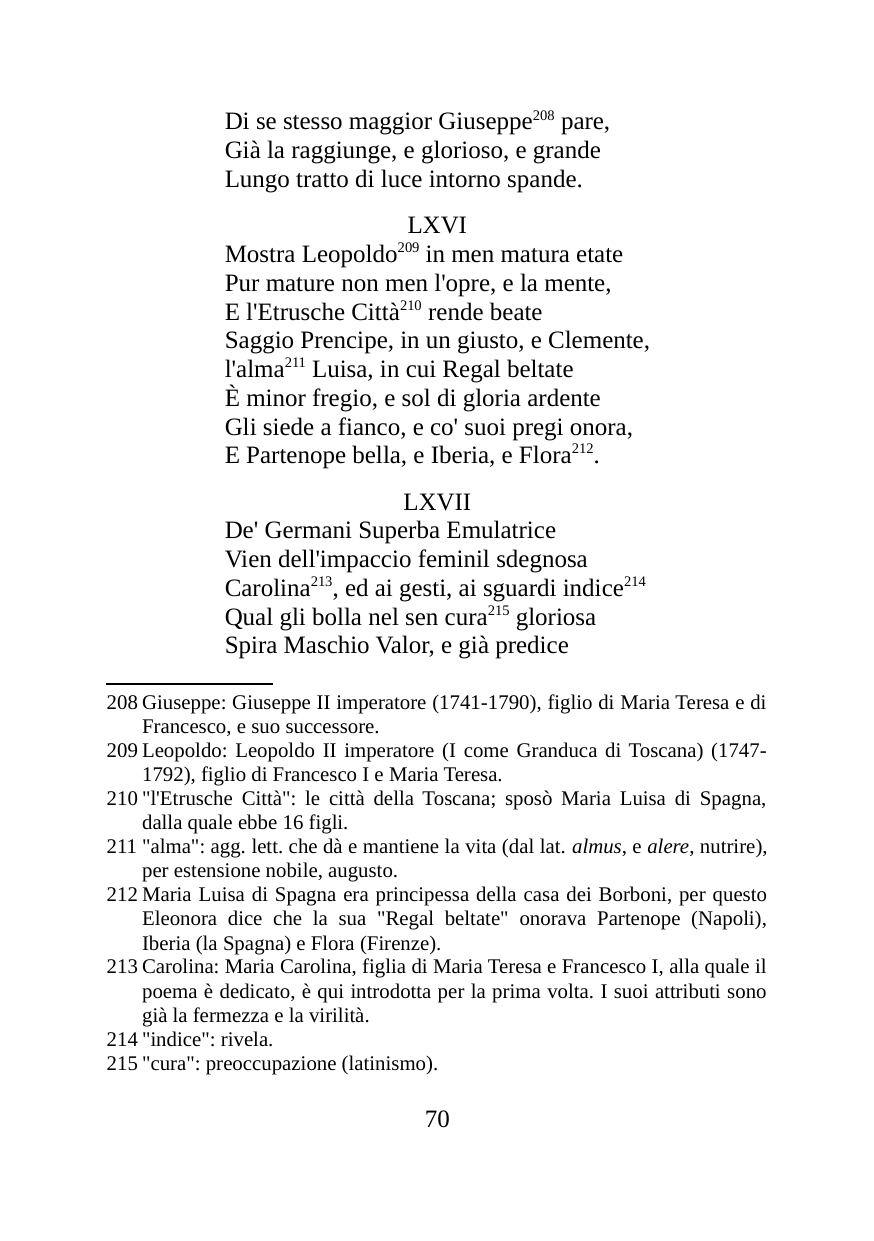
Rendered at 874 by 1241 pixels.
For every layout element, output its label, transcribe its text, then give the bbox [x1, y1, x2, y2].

text E l'Etrusche Città rende beate [224, 297, 768, 325]
text "indice": rivela. [106, 1027, 768, 1051]
subtitle LXVI [106, 210, 768, 239]
text Spira Maschio Valor, e già predice [224, 631, 768, 659]
text Gli siede a fianco, e co' suoi pregi onora, [224, 412, 768, 440]
text Qual gli bolla nel sen cura gloriosa [224, 602, 768, 631]
text "alma": agg. lett. che dà e mantiene la vita (dal lat. almus, e alere, nutrire), per estensione nobile, augusto. [106, 834, 768, 882]
text l'alma Luisa, in cui Regal beltate [224, 354, 768, 383]
subtitle LXVII [106, 487, 768, 516]
text Leopoldo: Leopoldo II imperatore (I come Granduca di Toscana) (1747-1792), figlio di Francesco I e Maria Teresa. [106, 738, 768, 786]
text E Partenope bella, e Iberia, e Flora. [224, 440, 768, 469]
text Di se stesso maggior Giuseppe pare, [224, 106, 768, 135]
text Giuseppe: Giuseppe II imperatore (1741-1790), figlio di Maria Teresa e di Francesco, e suo successore. [106, 690, 768, 738]
text Maria Luisa di Spagna era principessa della casa dei Borboni, per questo Eleonora dice che la sua "Regal beltate" onorava Partenope (Napoli), Iberia (la Spagna) e Flora (Firenze). [106, 882, 768, 954]
text "l'Etrusche Città": le città della Toscana; sposò Maria Luisa di Spagna, dalla quale ebbe 16 figli. [106, 786, 768, 834]
text Già la raggiunge, e glorioso, e grande [224, 135, 768, 164]
text È minor fregio, e sol di gloria ardente [224, 383, 768, 412]
text Carolina: Maria Carolina, figlia di Maria Teresa e Francesco I, alla quale il poema è dedicato, è qui introdotta per la prima volta. I suoi attributi sono già la fermezza e la virilità. [106, 954, 768, 1027]
text Carolina, ed ai gesti, ai sguardi indice [224, 573, 768, 602]
text Mostra Leopoldo in men matura etate [224, 239, 768, 268]
text "cura": preoccupazione (latinismo). [106, 1051, 768, 1075]
text Lungo tratto di luce intorno spande. [224, 164, 768, 193]
text De' Germani Superba Emulatrice [224, 516, 768, 544]
text Pur mature non men l'opre, e la mente, [224, 268, 768, 297]
text Saggio Prencipe, in un giusto, e Clemente, [224, 325, 768, 354]
text Vien dell'impaccio feminil sdegnosa [224, 544, 768, 573]
